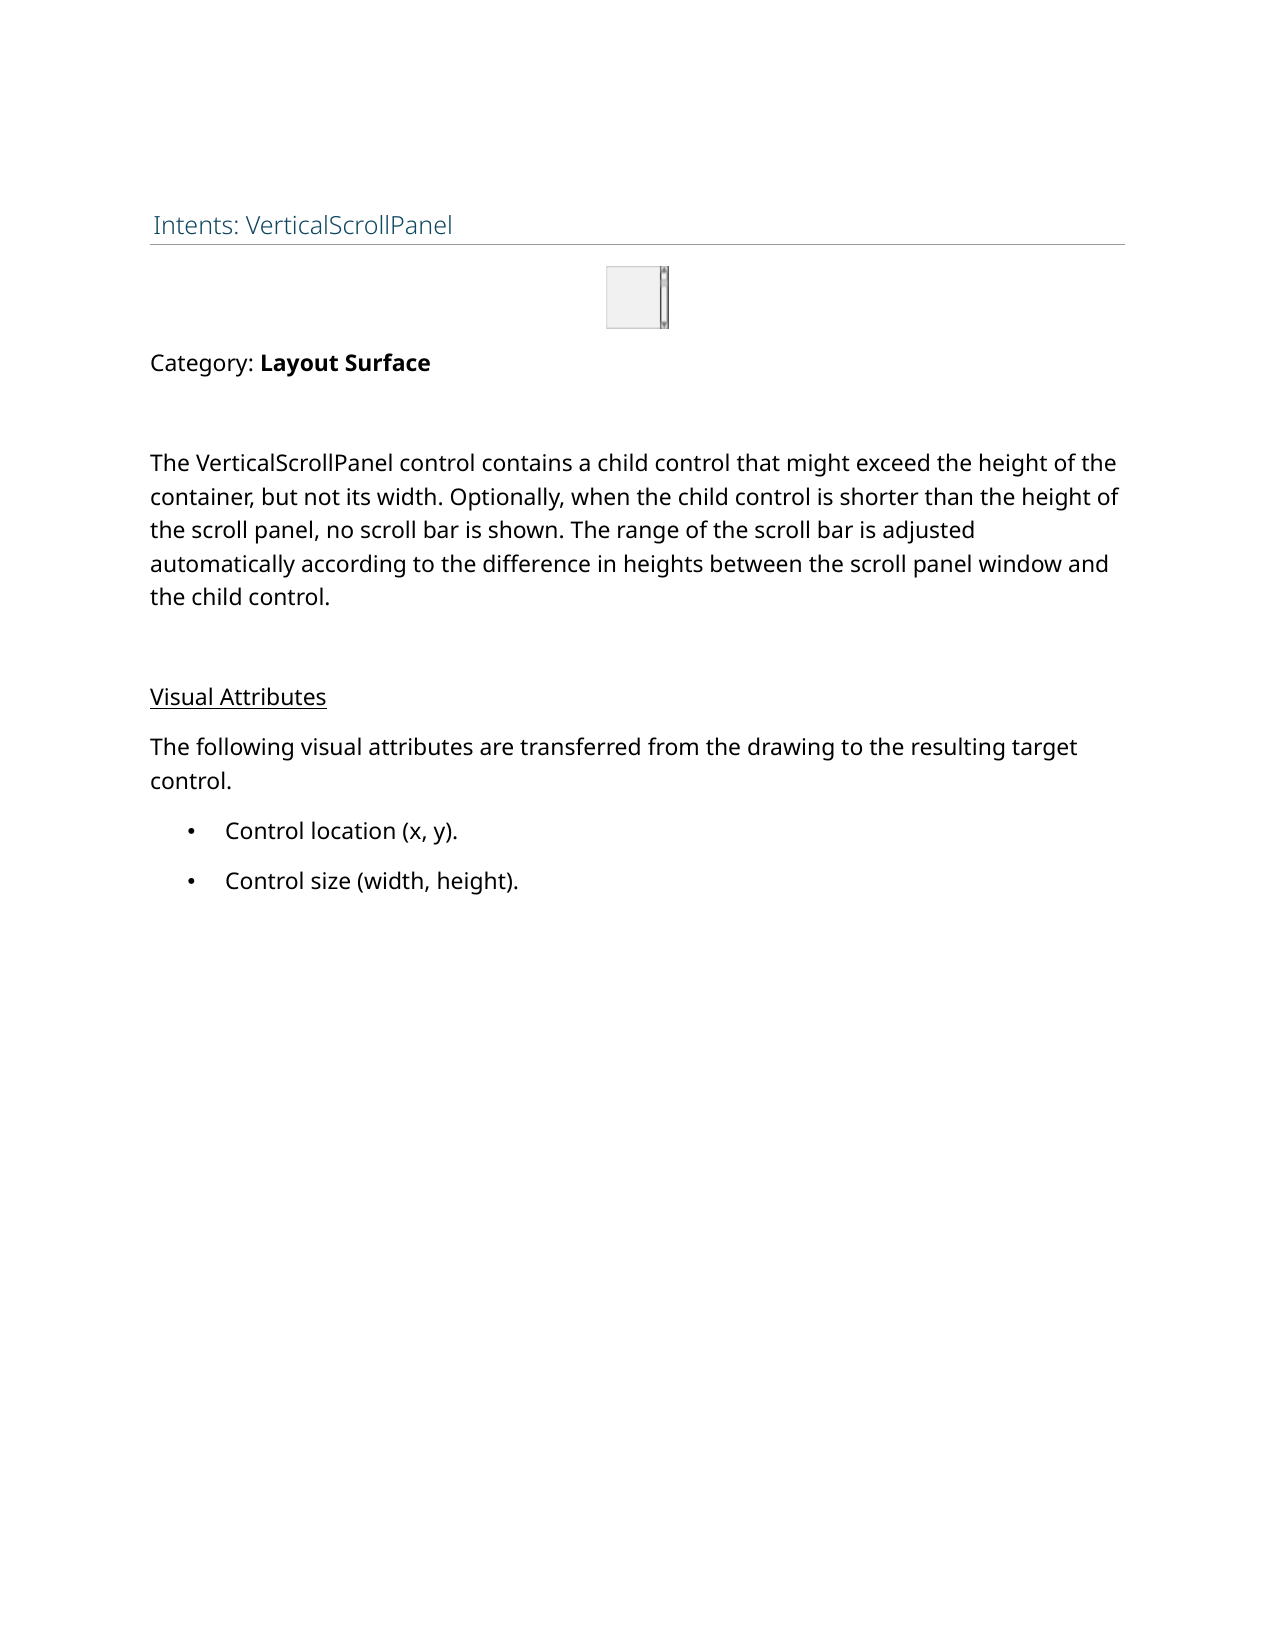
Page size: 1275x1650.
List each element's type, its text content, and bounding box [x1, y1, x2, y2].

list Control size (width, height). [187, 865, 1125, 896]
text The VerticalScrollPanel control contains a child control that might exceed the height of the container, but not its width. Optionally, when the child control is shorter than the height of the scroll panel, no scroll bar is shown. The range of the scroll bar is adjusted automatically according to the difference in heights between the scroll panel window and the child control. [150, 447, 1125, 612]
text The following visual attributes are transferred from the drawing to the resulting target control. [150, 731, 1125, 796]
list Control location (x, y). [187, 815, 1125, 846]
text Visual Attributes [150, 681, 1125, 712]
picture [606, 266, 669, 329]
subtitle Intents: VerticalScrollPanel [150, 204, 1125, 244]
text Category: Layout Surface [150, 347, 1125, 378]
